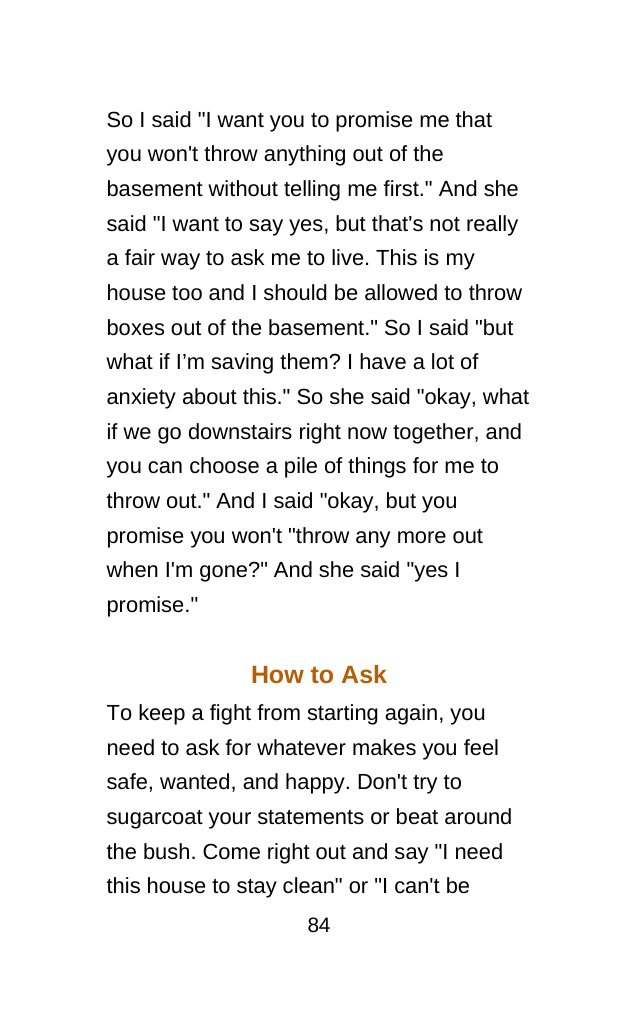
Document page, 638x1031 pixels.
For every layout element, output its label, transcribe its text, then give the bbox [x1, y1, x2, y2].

text To keep a fight from starting again, you need to ask for whatever makes you feel safe, wanted, and happy. Don't try to sugarcoat your statements or beat around the bush. Come right out and say "I need this house to stay clean" or "I can't be [106, 700, 531, 898]
text So I said "I want you to promise me that you won't throw anything out of the basement without telling me first." And she said "I want to say yes, but that's not really a fair way to ask me to live. This is my house too and I should be allowed to throw boxes out of the basement." So I said "but what if I’m saving them? I have a lot of anxiety about this." So she said "okay, what if we go downstairs right now together, and you can choose a pile of things for me to throw out." And I said "okay, but you promise you won't "throw any more out when I'm gone?" And she said "yes I promise." [106, 106, 531, 617]
subtitle How to Ask [106, 660, 531, 689]
